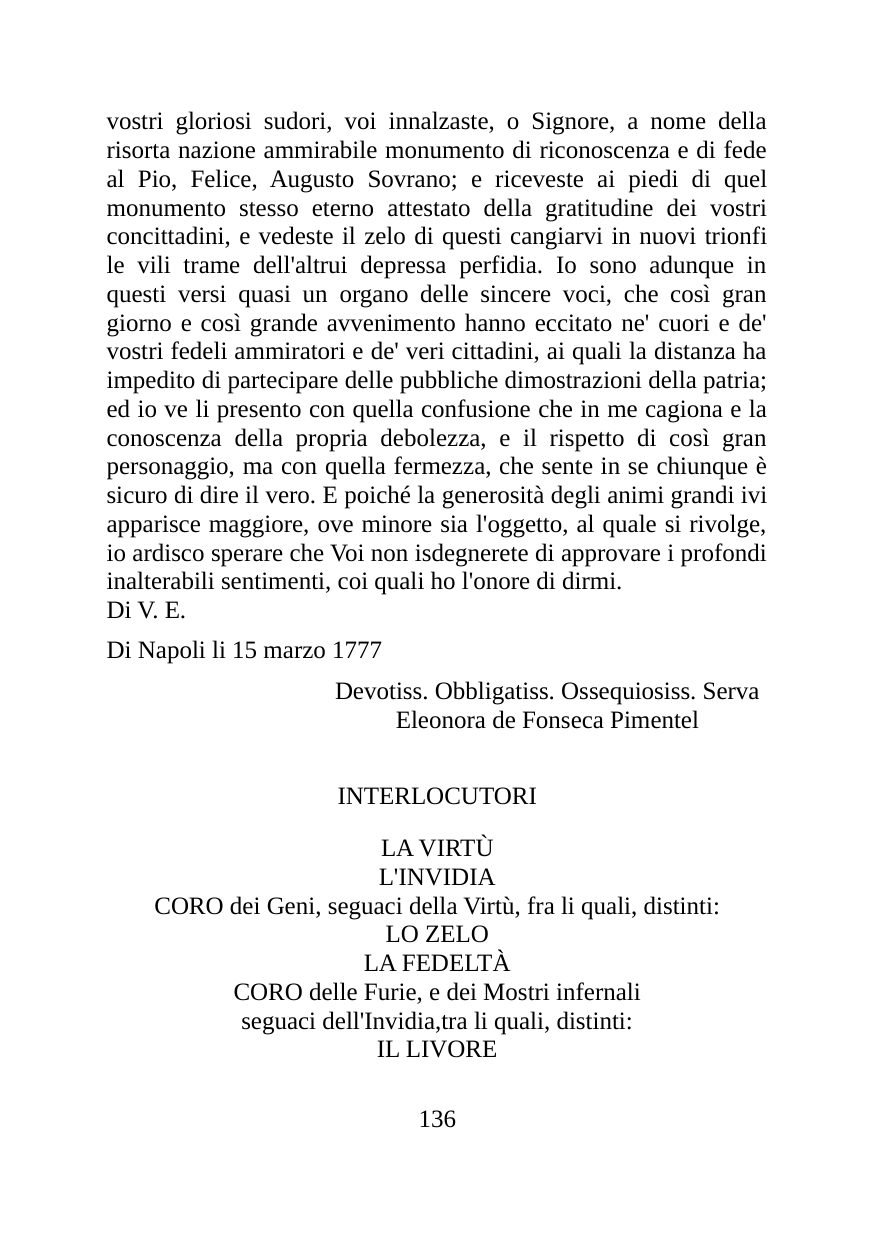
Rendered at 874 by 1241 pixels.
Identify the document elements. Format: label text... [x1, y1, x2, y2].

text CORO delle Furie, e dei Mostri infernali [106, 977, 768, 1006]
text Devotiss. Obbligatiss. Ossequiosiss. Serva [327, 676, 768, 705]
text seguaci dell'Invidia,tra li quali, distinti: [106, 1006, 768, 1034]
subtitle INTERLOCUTORI [106, 781, 768, 810]
text LO ZELO [106, 919, 768, 948]
text Di V. E. [106, 595, 768, 624]
text LA FEDELTÀ [106, 948, 768, 977]
text LA VIRTÙ [106, 833, 768, 862]
text L'INVIDIA [106, 862, 768, 891]
text IL LIVORE [106, 1034, 768, 1063]
text Di Napoli li 15 marzo 1777 [106, 636, 768, 664]
text CORO dei Geni, seguaci della Virtù, fra li quali, distinti: [106, 891, 768, 919]
text vostri gloriosi sudori, voi innalzaste, o Signore, a nome della risorta nazione ammirabile monumento di riconoscenza e di fede al Pio, Felice, Augusto Sovrano; e riceveste ai piedi di quel monumento stesso eterno attestato della gratitudine dei vostri concittadini, e vedeste il zelo di questi cangiarvi in nuovi trionfi le vili trame dell'altrui depressa perfidia. Io sono adunque in questi versi quasi un organo delle sincere voci, che così gran giorno e così grande avvenimento hanno eccitato ne' cuori e de' vostri fedeli ammiratori e de' veri cittadini, ai quali la distanza ha impedito di partecipare delle pubbliche dimostrazioni della patria; ed io ve li presento con quella confusione che in me cagiona e la conoscenza della propria debolezza, e il rispetto di così gran personaggio, ma con quella fermezza, che sente in se chiunque è sicuro di dire il vero. E poiché la generosità degli animi grandi ivi apparisce maggiore, ove minore sia l'oggetto, al quale si rivolge, io ardisco sperare che Voi non isdegnerete di approvare i profondi inalterabili sentimenti, coi quali ho l'onore di dirmi. [106, 106, 768, 595]
text Eleonora de Fonseca Pimentel [327, 705, 768, 734]
